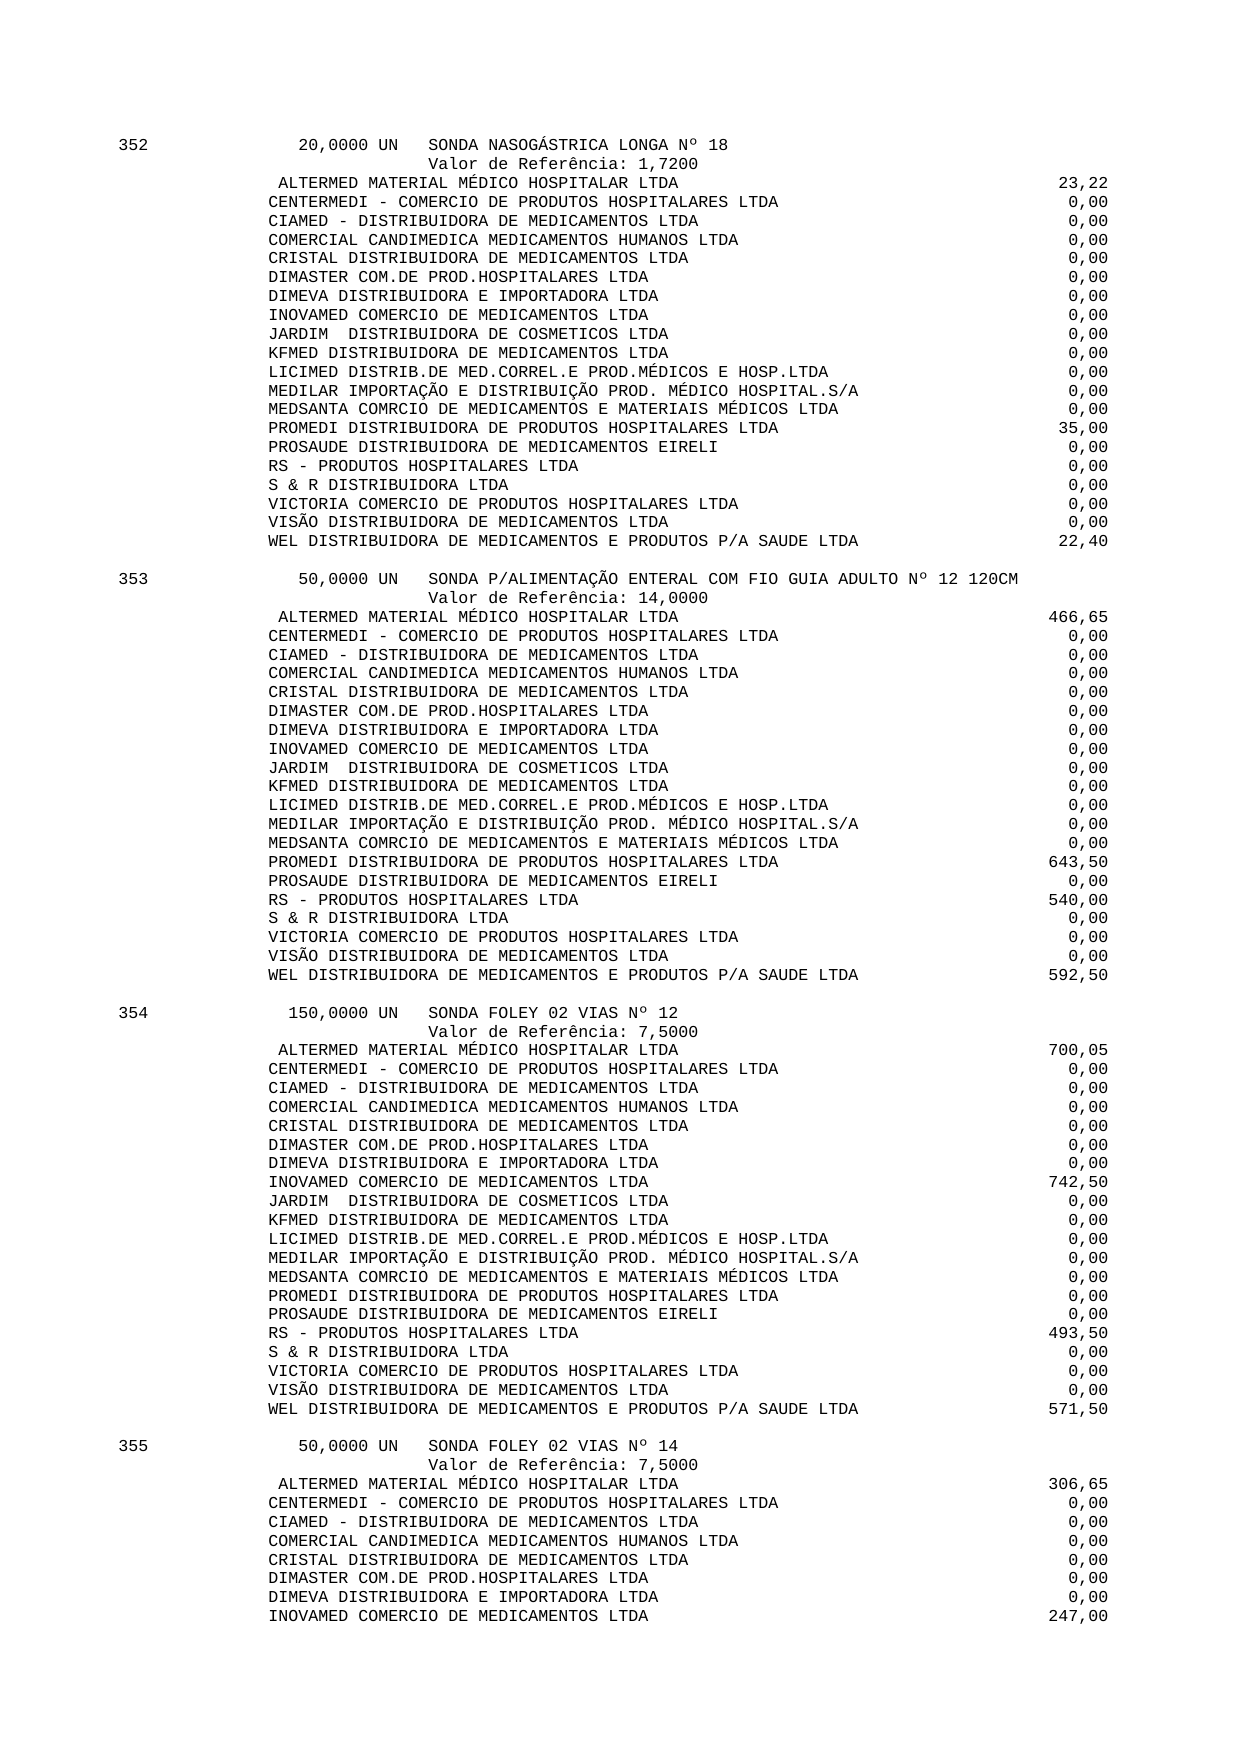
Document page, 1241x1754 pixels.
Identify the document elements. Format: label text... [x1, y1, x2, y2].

text 352 20,0000 UN SONDA NASOGÁSTRICA LONGA Nº 18 Valor de Referência: 1,7200 ALTERMED MATERIAL MÉDICO HOSPITALAR LTDA 23,22 CENTERMEDI - COMERCIO DE PRODUTOS HOSPITALARES LTDA 0,00 CIAMED - DISTRIBUIDORA DE MEDICAMENTOS LTDA 0,00 COMERCIAL CANDIMEDICA MEDICAMENTOS HUMANOS LTDA 0,00 CRISTAL DISTRIBUIDORA DE MEDICAMENTOS LTDA 0,00 DIMASTER COM.DE PROD.HOSPITALARES LTDA 0,00 DIMEVA DISTRIBUIDORA E IMPORTADORA LTDA 0,00 INOVAMED COMERCIO DE MEDICAMENTOS LTDA 0,00 JARDIM DISTRIBUIDORA DE COSMETICOS LTDA 0,00 KFMED DISTRIBUIDORA DE MEDICAMENTOS LTDA 0,00 LICIMED DISTRIB.DE MED.CORREL.E PROD.MÉDICOS E HOSP.LTDA 0,00 MEDILAR IMPORTAÇÃO E DISTRIBUIÇÃO PROD. MÉDICO HOSPITAL.S/A 0,00 MEDSANTA COMRCIO DE MEDICAMENTOS E MATERIAIS MÉDICOS LTDA 0,00 PROMEDI DISTRIBUIDORA DE PRODUTOS HOSPITALARES LTDA 35,00 PROSAUDE DISTRIBUIDORA DE MEDICAMENTOS EIRELI 0,00 RS - PRODUTOS HOSPITALARES LTDA 0,00 S & R DISTRIBUIDORA LTDA 0,00 VICTORIA COMERCIO DE PRODUTOS HOSPITALARES LTDA 0,00 VISÃO DISTRIBUIDORA DE MEDICAMENTOS LTDA 0,00 WEL DISTRIBUIDORA DE MEDICAMENTOS E PRODUTOS P/A SAUDE LTDA 22,40 353 50,0000 UN SONDA P/ALIMENTAÇÃO ENTERAL COM FIO GUIA ADULTO Nº 12 120CM Valor de Referência: 14,0000 ALTERMED MATERIAL MÉDICO HOSPITALAR LTDA 466,65 CENTERMEDI - COMERCIO DE PRODUTOS HOSPITALARES LTDA 0,00 CIAMED - DISTRIBUIDORA DE MEDICAMENTOS LTDA 0,00 COMERCIAL CANDIMEDICA MEDICAMENTOS HUMANOS LTDA 0,00 CRISTAL DISTRIBUIDORA DE MEDICAMENTOS LTDA 0,00 DIMASTER COM.DE PROD.HOSPITALARES LTDA 0,00 DIMEVA DISTRIBUIDORA E IMPORTADORA LTDA 0,00 INOVAMED COMERCIO DE MEDICAMENTOS LTDA 0,00 JARDIM DISTRIBUIDORA DE COSMETICOS LTDA 0,00 KFMED DISTRIBUIDORA DE MEDICAMENTOS LTDA 0,00 LICIMED DISTRIB.DE MED.CORREL.E PROD.MÉDICOS E HOSP.LTDA 0,00 MEDILAR IMPORTAÇÃO E DISTRIBUIÇÃO PROD. MÉDICO HOSPITAL.S/A 0,00 MEDSANTA COMRCIO DE MEDICAMENTOS E MATERIAIS MÉDICOS LTDA 0,00 PROMEDI DISTRIBUIDORA DE PRODUTOS HOSPITALARES LTDA 643,50 PROSAUDE DISTRIBUIDORA DE MEDICAMENTOS EIRELI 0,00 RS - PRODUTOS HOSPITALARES LTDA 540,00 S & R DISTRIBUIDORA LTDA 0,00 VICTORIA COMERCIO DE PRODUTOS HOSPITALARES LTDA 0,00 VISÃO DISTRIBUIDORA DE MEDICAMENTOS LTDA 0,00 WEL DISTRIBUIDORA DE MEDICAMENTOS E PRODUTOS P/A SAUDE LTDA 592,50 354 150,0000 UN SONDA FOLEY 02 VIAS Nº 12 Valor de Referência: 7,5000 ALTERMED MATERIAL MÉDICO HOSPITALAR LTDA 700,05 CENTERMEDI - COMERCIO DE PRODUTOS HOSPITALARES LTDA 0,00 CIAMED - DISTRIBUIDORA DE MEDICAMENTOS LTDA 0,00 COMERCIAL CANDIMEDICA MEDICAMENTOS HUMANOS LTDA 0,00 CRISTAL DISTRIBUIDORA DE MEDICAMENTOS LTDA 0,00 DIMASTER COM.DE PROD.HOSPITALARES LTDA 0,00 DIMEVA DISTRIBUIDORA E IMPORTADORA LTDA 0,00 INOVAMED COMERCIO DE MEDICAMENTOS LTDA 742,50 JARDIM DISTRIBUIDORA DE COSMETICOS LTDA 0,00 KFMED DISTRIBUIDORA DE MEDICAMENTOS LTDA 0,00 LICIMED DISTRIB.DE MED.CORREL.E PROD.MÉDICOS E HOSP.LTDA 0,00 MEDILAR IMPORTAÇÃO E DISTRIBUIÇÃO PROD. MÉDICO HOSPITAL.S/A 0,00 MEDSANTA COMRCIO DE MEDICAMENTOS E MATERIAIS MÉDICOS LTDA 0,00 PROMEDI DISTRIBUIDORA DE PRODUTOS HOSPITALARES LTDA 0,00 PROSAUDE DISTRIBUIDORA DE MEDICAMENTOS EIRELI 0,00 RS - PRODUTOS HOSPITALARES LTDA 493,50 S & R DISTRIBUIDORA LTDA 0,00 VICTORIA COMERCIO DE PRODUTOS HOSPITALARES LTDA 0,00 VISÃO DISTRIBUIDORA DE MEDICAMENTOS LTDA 0,00 WEL DISTRIBUIDORA DE MEDICAMENTOS E PRODUTOS P/A SAUDE LTDA 571,50 355 50,0000 UN SONDA FOLEY 02 VIAS Nº 14 Valor de Referência: 7,5000 ALTERMED MATERIAL MÉDICO HOSPITALAR LTDA 306,65 CENTERMEDI - COMERCIO DE PRODUTOS HOSPITALARES LTDA 0,00 CIAMED - DISTRIBUIDORA DE MEDICAMENTOS LTDA 0,00 COMERCIAL CANDIMEDICA MEDICAMENTOS HUMANOS LTDA 0,00 CRISTAL DISTRIBUIDORA DE MEDICAMENTOS LTDA 0,00 DIMASTER COM.DE PROD.HOSPITALARES LTDA 0,00 DIMEVA DISTRIBUIDORA E IMPORTADORA LTDA 0,00 INOVAMED COMERCIO DE MEDICAMENTOS LTDA 247,00 [118, 118, 1122, 1626]
